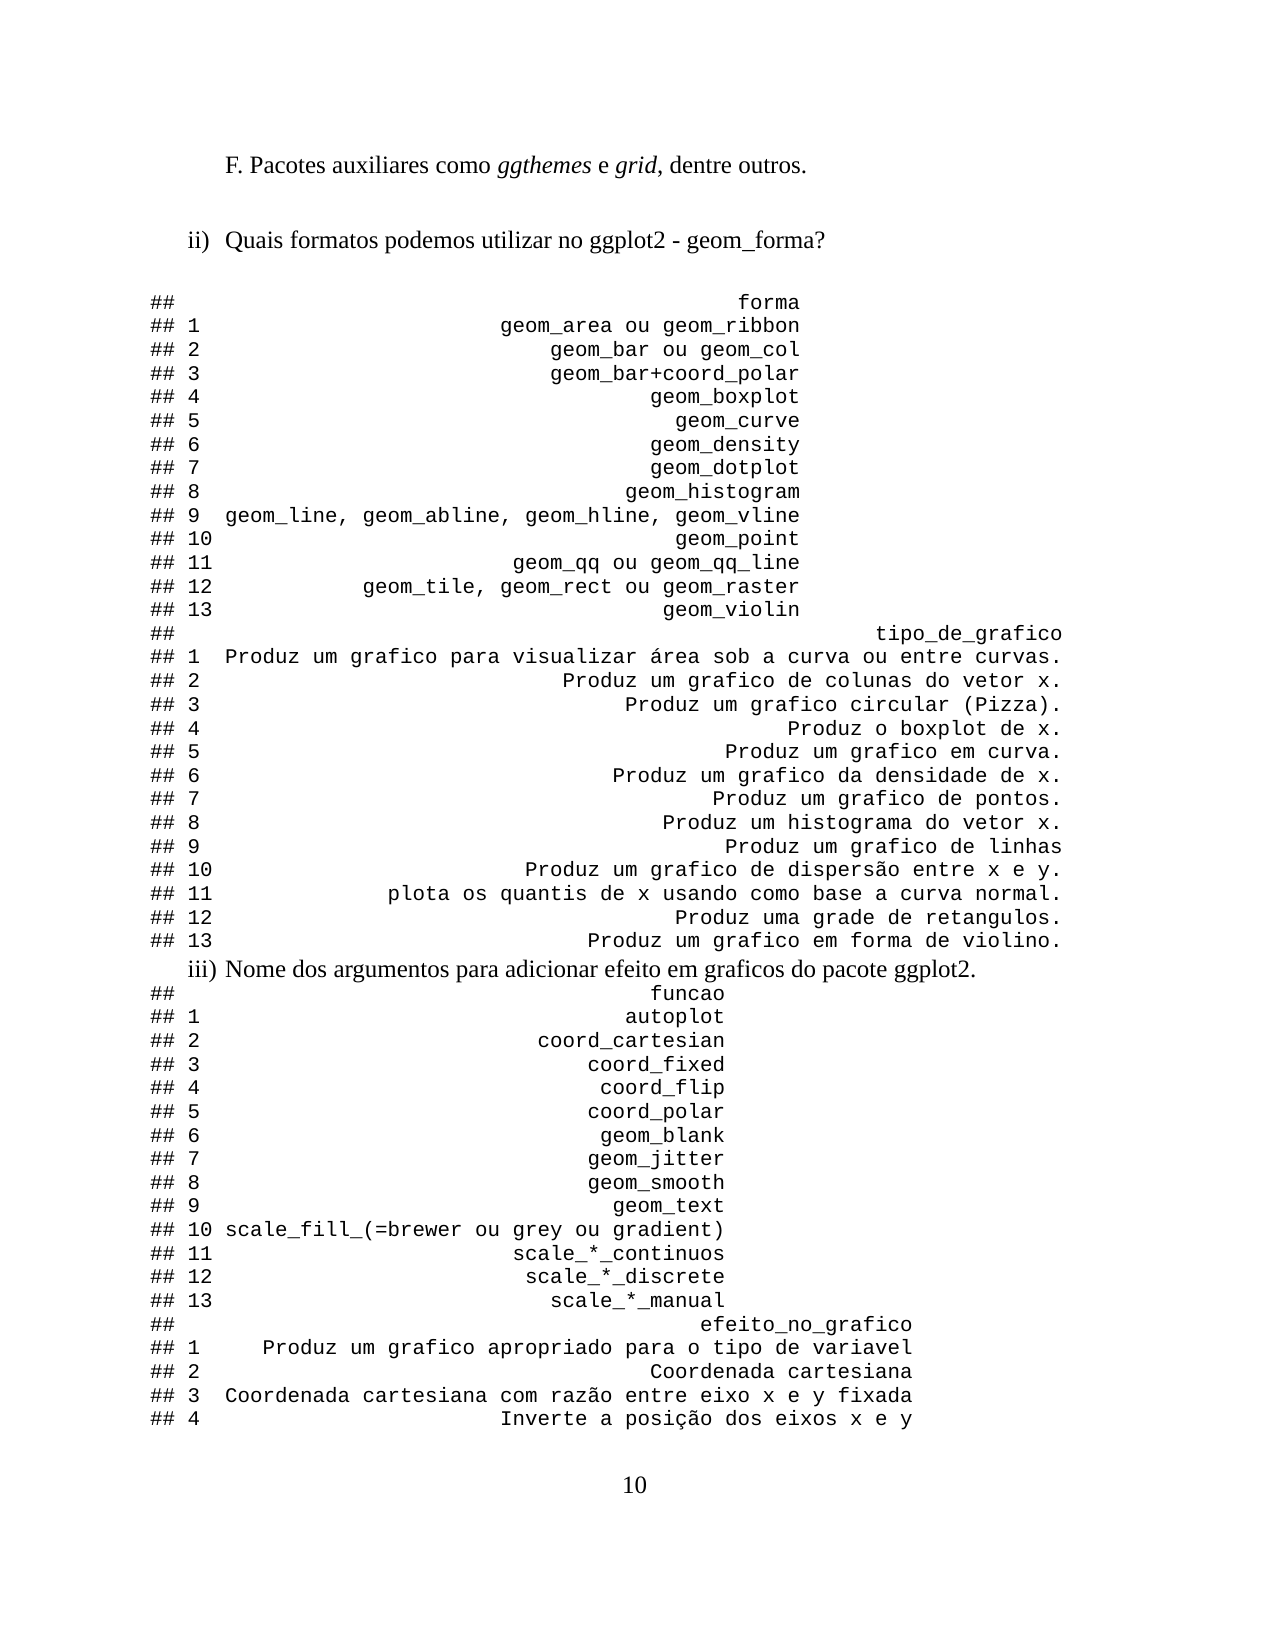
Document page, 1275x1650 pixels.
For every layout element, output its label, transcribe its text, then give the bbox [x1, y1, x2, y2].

text ## 7 geom_dotplot [150, 457, 1125, 481]
list Nome dos argumentos para adicionar efeito em graficos do pacote ggplot2. [187, 954, 1125, 983]
text ## 2 geom_bar ou geom_col [150, 339, 1125, 363]
text ## 12 Produz uma grade de retangulos. [150, 907, 1125, 930]
text ## 4 Produz o boxplot de x. [150, 717, 1125, 741]
text ## 5 coord_polar [150, 1101, 1125, 1124]
text ## 4 Inverte a posição dos eixos x e y [150, 1408, 1125, 1432]
text ## 9 geom_line, geom_abline, geom_hline, geom_vline [150, 505, 1125, 528]
text ## 13 scale_*_manual [150, 1290, 1125, 1314]
text ## 2 Coordenada cartesiana [150, 1361, 1125, 1385]
text ## 5 Produz um grafico em curva. [150, 741, 1125, 765]
text ## 2 Produz um grafico de colunas do vetor x. [150, 670, 1125, 694]
text ## 8 geom_smooth [150, 1172, 1125, 1196]
text ## 12 geom_tile, geom_rect ou geom_raster [150, 576, 1125, 599]
text ## 10 geom_point [150, 528, 1125, 552]
text ## 12 scale_*_discrete [150, 1266, 1125, 1290]
text ## 9 Produz um grafico de linhas [150, 836, 1125, 859]
list Quais formatos podemos utilizar no ggplot2 - geom_forma? [187, 225, 1125, 283]
text ## 7 geom_jitter [150, 1148, 1125, 1172]
text ## 3 Coordenada cartesiana com razão entre eixo x e y fixada [150, 1385, 1125, 1408]
text ## efeito_no_grafico [150, 1314, 1125, 1337]
text ## 3 Produz um grafico circular (Pizza). [150, 694, 1125, 717]
list F. Pacotes auxiliares como ggthemes e grid, dentre outros. [187, 150, 1125, 207]
text ## 11 geom_qq ou geom_qq_line [150, 552, 1125, 576]
text ## 6 Produz um grafico da densidade de x. [150, 765, 1125, 788]
text ## 3 coord_fixed [150, 1054, 1125, 1077]
text ## 1 geom_area ou geom_ribbon [150, 316, 1125, 339]
text ## funcao [150, 983, 1125, 1006]
text ## 13 geom_violin [150, 599, 1125, 623]
text ## forma [150, 292, 1125, 316]
text ## 4 geom_boxplot [150, 386, 1125, 410]
text ## 6 geom_density [150, 434, 1125, 457]
text ## 3 geom_bar+coord_polar [150, 363, 1125, 386]
text ## 10 Produz um grafico de dispersão entre x e y. [150, 859, 1125, 883]
text ## 11 scale_*_continuos [150, 1243, 1125, 1266]
text ## 8 Produz um histograma do vetor x. [150, 812, 1125, 836]
text ## 1 Produz um grafico para visualizar área sob a curva ou entre curvas. [150, 647, 1125, 670]
text ## 5 geom_curve [150, 410, 1125, 434]
text ## 6 geom_blank [150, 1124, 1125, 1148]
text ## 8 geom_histogram [150, 481, 1125, 505]
text ## 1 autoplot [150, 1006, 1125, 1030]
text ## 13 Produz um grafico em forma de violino. [150, 930, 1125, 954]
text ## 11 plota os quantis de x usando como base a curva normal. [150, 883, 1125, 907]
text ## 4 coord_flip [150, 1077, 1125, 1101]
text ## 7 Produz um grafico de pontos. [150, 788, 1125, 812]
text ## 10 scale_fill_(=brewer ou grey ou gradient) [150, 1219, 1125, 1243]
text ## 2 coord_cartesian [150, 1030, 1125, 1054]
text ## tipo_de_grafico [150, 623, 1125, 647]
text ## 1 Produz um grafico apropriado para o tipo de variavel [150, 1337, 1125, 1361]
text ## 9 geom_text [150, 1196, 1125, 1219]
